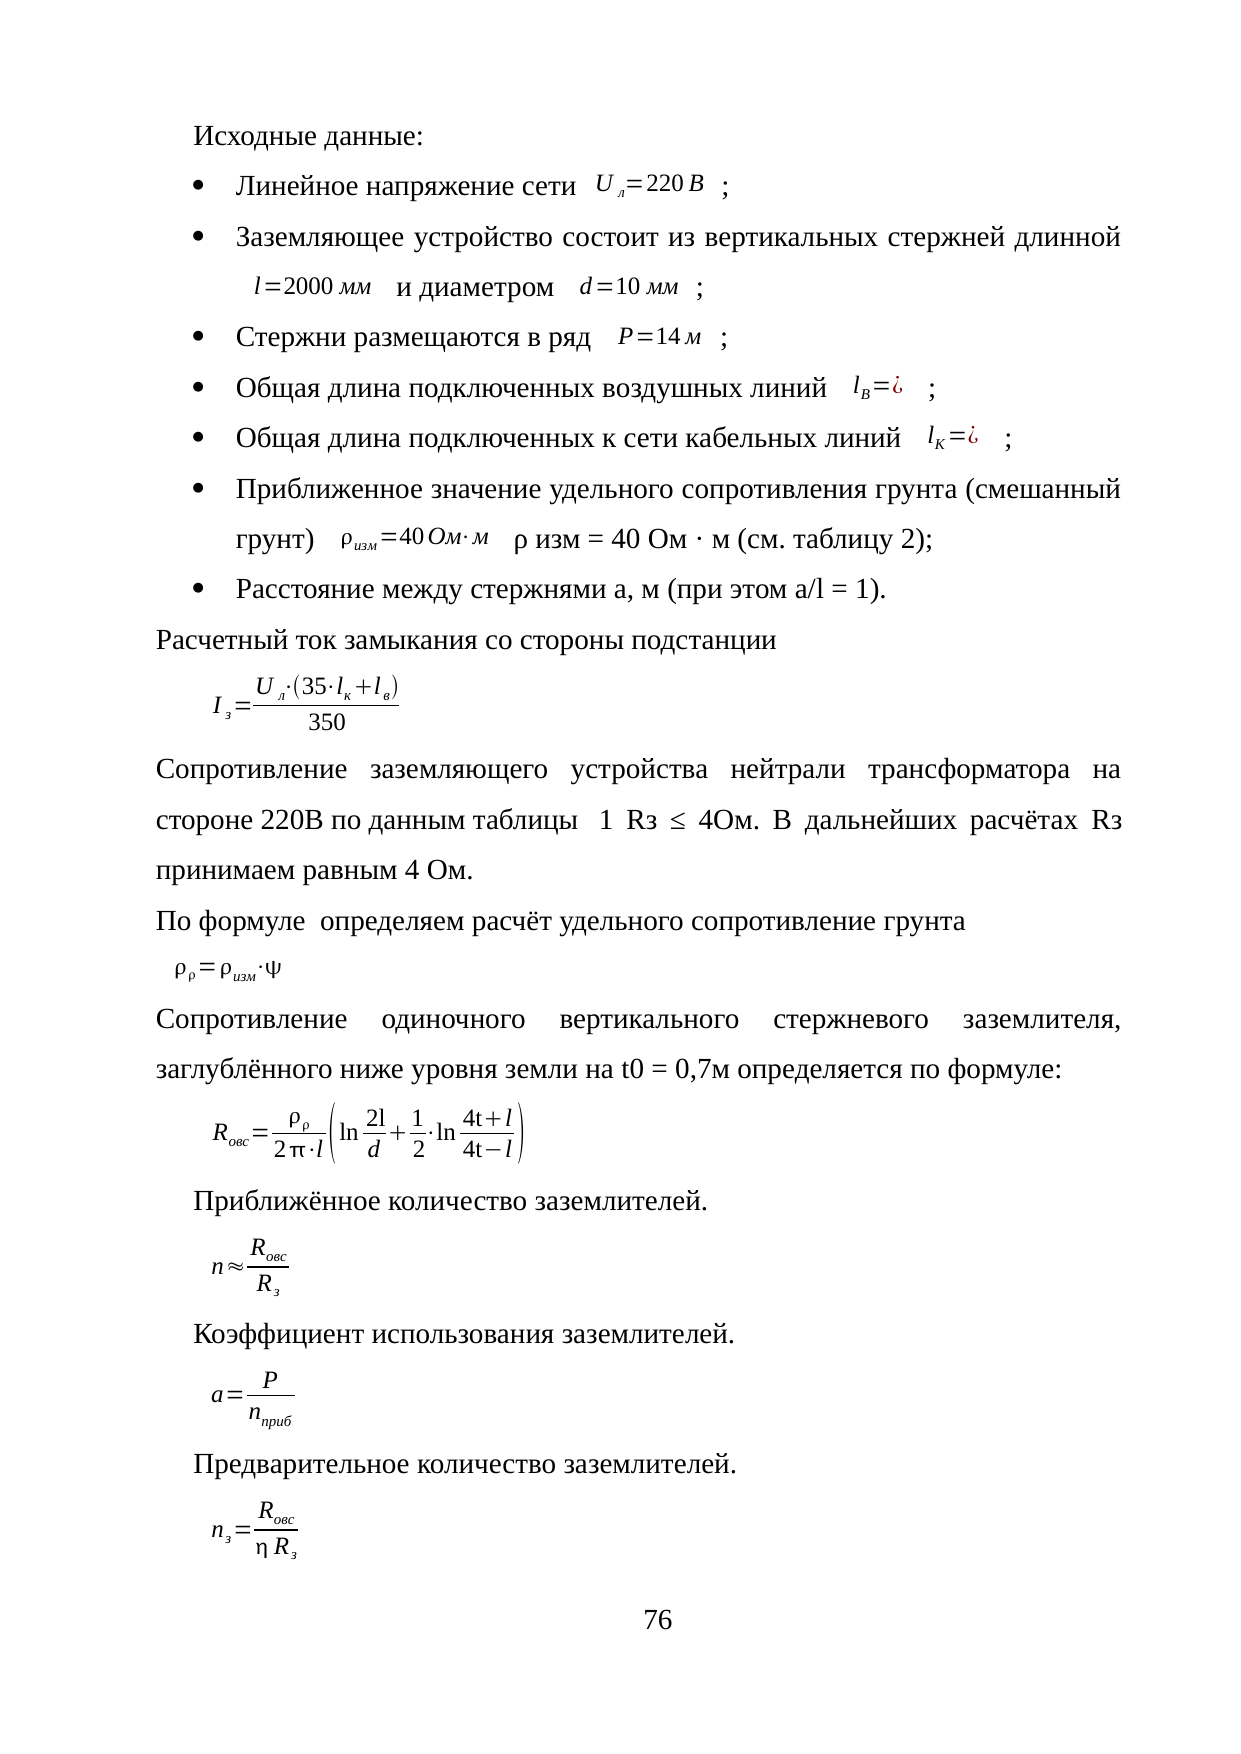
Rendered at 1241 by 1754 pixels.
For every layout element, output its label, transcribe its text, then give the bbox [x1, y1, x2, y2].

list Стержни размещаются в ряд ; [193, 319, 1122, 353]
list Расстояние между стержнями а, м (при этом а/l = 1). [193, 572, 1122, 605]
list Расчетный ток замыкания со стороны подстанции [118, 622, 1122, 656]
list Линейное напряжение сети; [193, 168, 1122, 202]
text Исходные данные: [118, 118, 1122, 152]
list По формуле определяем расчёт удельного сопротивление грунта [118, 903, 1122, 936]
text Приближённое количество заземлителей. [118, 1183, 1122, 1217]
list Общая длина подключенных воздушных линий ; [193, 370, 1122, 404]
list Сопротивление заземляющего устройства нейтрали трансформатора на стороне 220В по данным таблицы 1 Rз ≤ 4Ом. В дальнейших расчётах Rз принимаем равным 4 Ом. [118, 752, 1122, 886]
list Сопротивление одиночного вертикального стержневого заземлителя, заглублённого ниже уровня земли на t0 = 0,7м определяется по формуле: [118, 1001, 1122, 1085]
list Общая длина подключенных к сети кабельных линий ; [193, 420, 1122, 454]
text Предварительное количество заземлителей. [118, 1446, 1122, 1480]
list Заземляющее устройство состоит из вертикальных стержней длинной и диаметром ; [193, 219, 1122, 303]
list Приближенное значение удельного сопротивления грунта (смешанный грунт) ρ изм = 40 Ом · м (см. таблицу 2); [193, 471, 1122, 555]
text Коэффициент использования заземлителей. [118, 1316, 1122, 1350]
